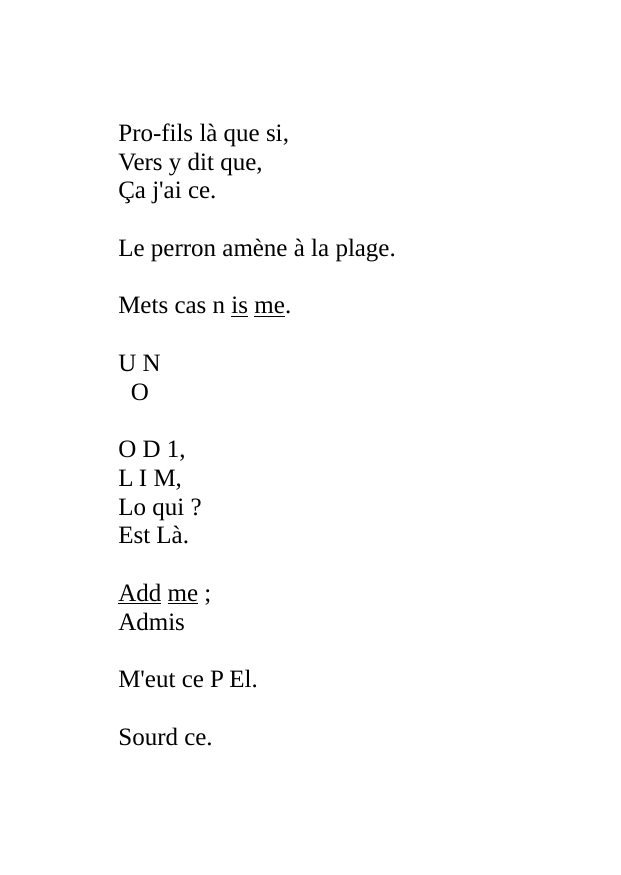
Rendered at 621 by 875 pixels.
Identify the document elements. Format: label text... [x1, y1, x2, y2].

text Pro-fils là que si, [118, 118, 502, 147]
text Lo qui ? [118, 492, 502, 521]
text Le perron amène à la plage. [118, 233, 502, 262]
text L I M, [118, 463, 502, 492]
text O D 1, [118, 434, 502, 463]
text Vers y dit que, [118, 147, 502, 176]
text Ça j'ai ce. [118, 176, 502, 204]
text O [118, 377, 502, 406]
text M'eut ce P El. [118, 664, 502, 693]
text U N [118, 348, 502, 377]
text Admis [118, 607, 502, 636]
text Sourd ce. [118, 722, 502, 751]
text Est Là. [118, 521, 502, 549]
text Add me ; [118, 578, 502, 607]
text Mets cas n is me. [118, 291, 502, 319]
